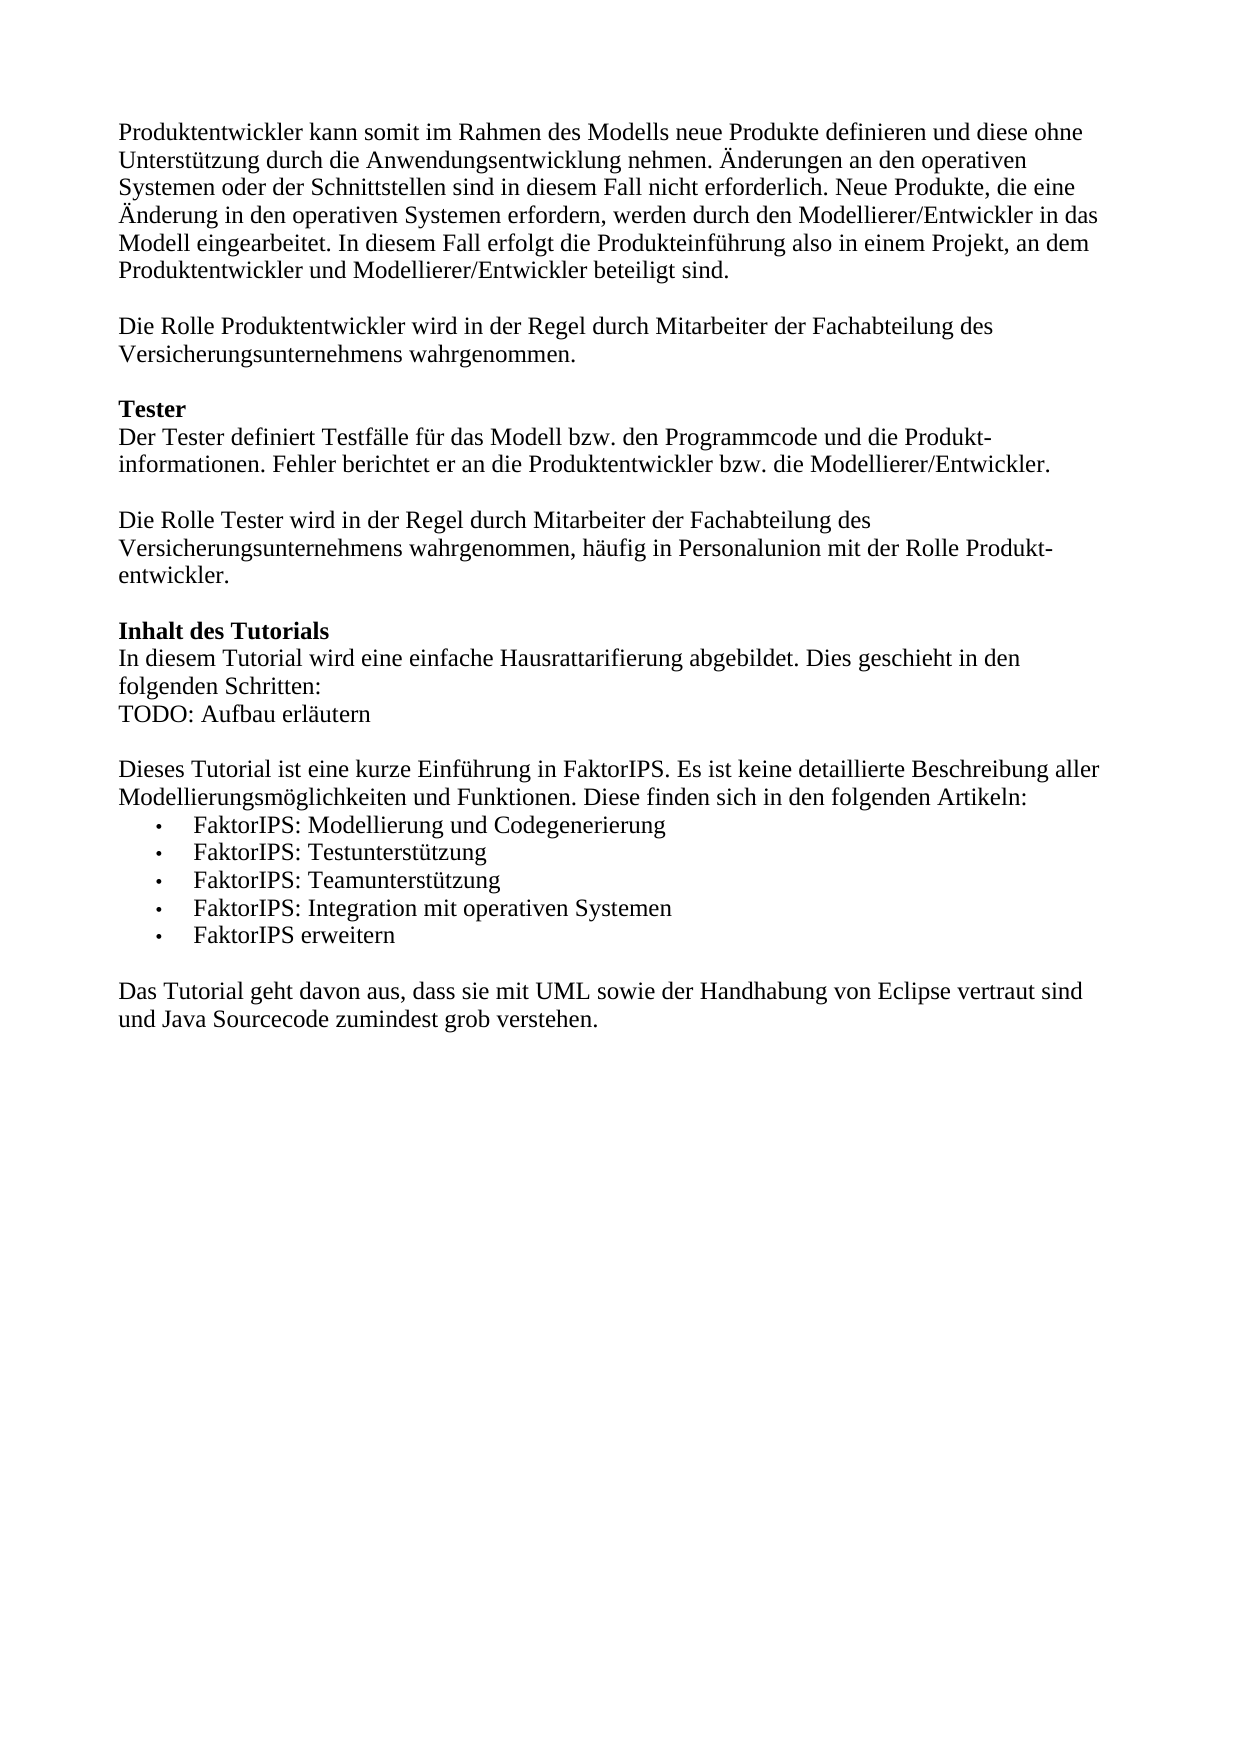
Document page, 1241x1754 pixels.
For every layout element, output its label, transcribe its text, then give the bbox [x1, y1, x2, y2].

text TODO: Aufbau erläutern [118, 700, 1122, 728]
text Inhalt des Tutorials [118, 617, 1122, 644]
text Die Rolle Tester wird in der Regel durch Mitarbeiter der Fachabteilung des Versicherungsunternehmens wahrgenommen, häufig in Personalunion mit der Rolle Produkt-entwickler. [118, 506, 1122, 589]
text Dieses Tutorial ist eine kurze Einführung in FaktorIPS. Es ist keine detaillierte Beschreibung aller Modellierungsmöglichkeiten und Funktionen. Diese finden sich in den folgenden Artikeln: [118, 755, 1122, 811]
text Produktentwickler kann somit im Rahmen des Modells neue Produkte definieren und diese ohne Unterstützung durch die Anwendungsentwicklung nehmen. Änderungen an den operativen Systemen oder der Schnittstellen sind in diesem Fall nicht erforderlich. Neue Produkte, die eine Änderung in den operativen Systemen erfordern, werden durch den Modellierer/Entwickler in das Modell eingearbeitet. In diesem Fall erfolgt die Produkteinführung also in einem Projekt, an dem Produktentwickler und Modellierer/Entwickler beteiligt sind. [118, 118, 1122, 284]
text Das Tutorial geht davon aus, dass sie mit UML sowie der Handhabung von Eclipse vertraut sind und Java Sourcecode zumindest grob verstehen. [118, 977, 1122, 1032]
text Die Rolle Produktentwickler wird in der Regel durch Mitarbeiter der Fachabteilung des Versicherungsunternehmens wahrgenommen. [118, 312, 1122, 367]
text In diesem Tutorial wird eine einfache Hausrattarifierung abgebildet. Dies geschieht in den folgenden Schritten: [118, 644, 1122, 700]
list FaktorIPS: Testunterstützung [156, 838, 1122, 866]
text Der Tester definiert Testfälle für das Modell bzw. den Programmcode und die Produkt-informationen. Fehler berichtet er an die Produktentwickler bzw. die Modellierer/Entwickler. [118, 423, 1122, 478]
list FaktorIPS: Integration mit operativen Systemen [156, 894, 1122, 922]
list FaktorIPS: Modellierung und Codegenerierung [156, 811, 1122, 838]
text Tester [118, 395, 1122, 423]
list FaktorIPS: Teamunterstützung [156, 866, 1122, 894]
list FaktorIPS erweitern [156, 922, 1122, 949]
